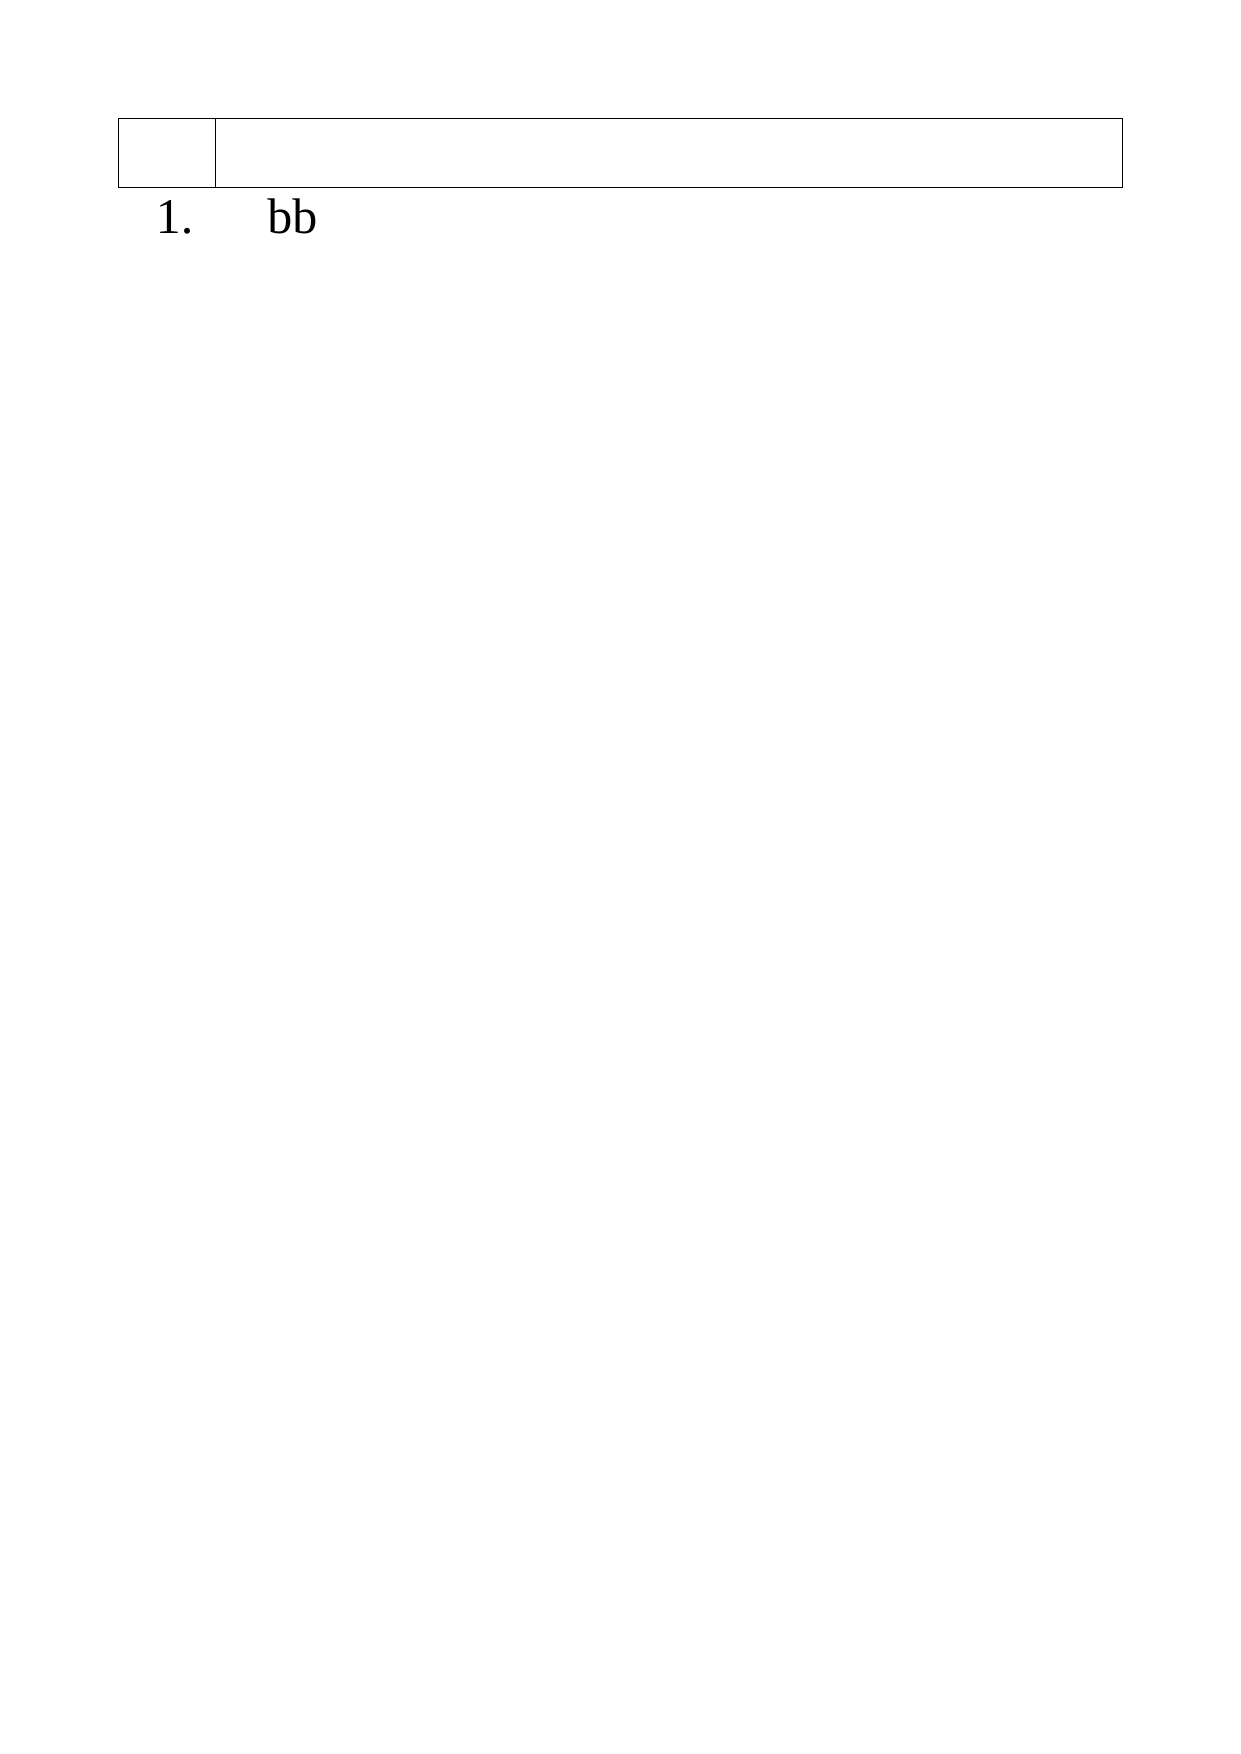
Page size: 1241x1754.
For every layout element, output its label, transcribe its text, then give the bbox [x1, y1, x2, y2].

table_cell [216, 119, 1122, 187]
table_cell [119, 119, 215, 187]
list bb [156, 188, 1122, 245]
